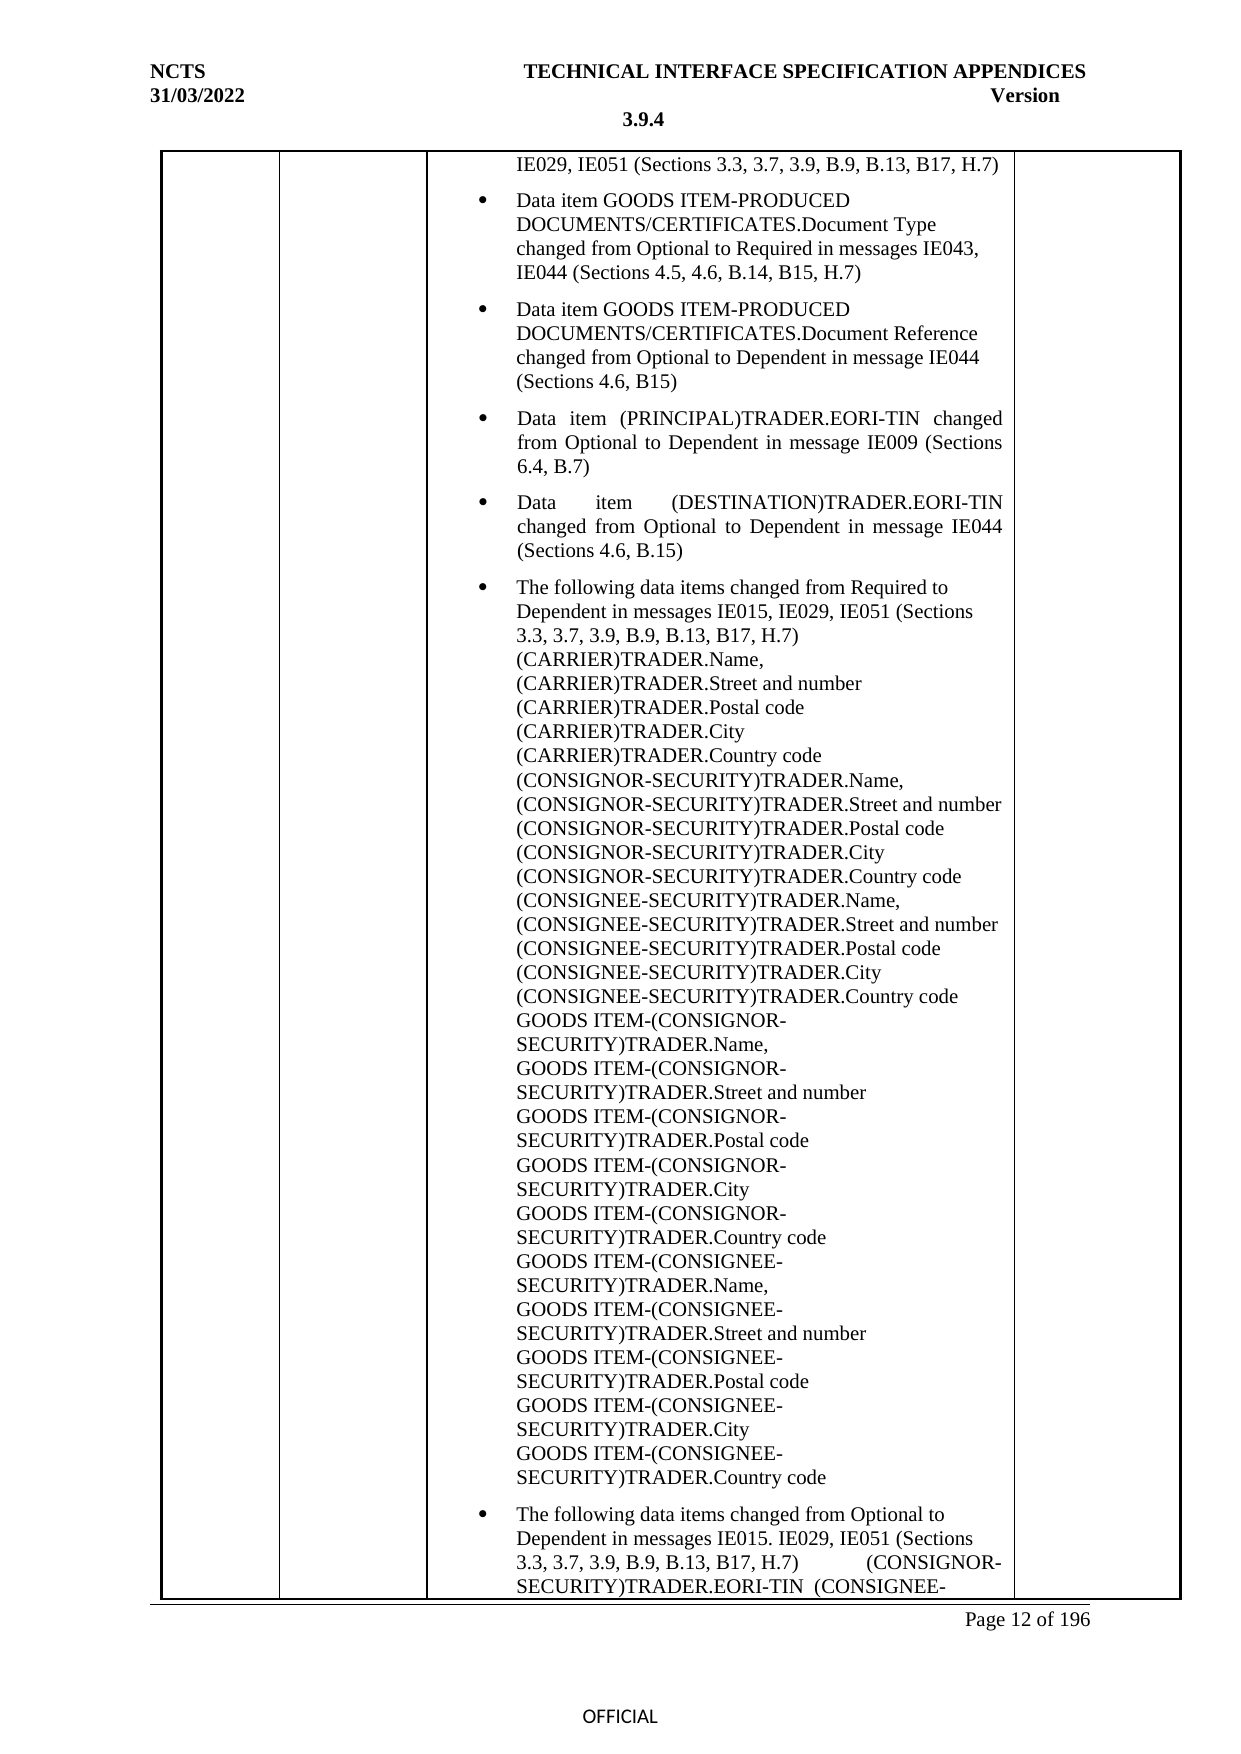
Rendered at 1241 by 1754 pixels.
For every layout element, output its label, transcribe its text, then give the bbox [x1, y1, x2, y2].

table_cell [280, 152, 426, 1598]
table_cell [163, 152, 279, 1598]
table_cell IE029, IE051 (Sections 3.3, 3.7, 3.9, B.9, B.13, B17, H.7) Data item GOODS ITEM-PRODUCED DOCUMENTS/CERTIFICATES.Document Type changed from Optional to Required in messages IE043, IE044 (Sections 4.5, 4.6, B.14, B15, H.7) Data item GOODS ITEM-PRODUCED DOCUMENTS/CERTIFICATES.Document Reference changed from Optional to Dependent in message IE044 (Sections 4.6, B15) Data item (PRINCIPAL)TRADER.EORI-TIN changed from Optional to Dependent in message IE009 (Sections 6.4, B.7) Data item (DESTINATION)TRADER.EORI-TIN changed from Optional to Dependent in message IE044 (Sections 4.6, B.15) The following data items changed from Required to Dependent in messages IE015, IE029, IE051 (Sections 3.3, 3.7, 3.9, B.9, B.13, B17, H.7) (CARRIER)TRADER.Name, (CARRIER)TRADER.Street and number (CARRIER)TRADER.Postal code (CARRIER)TRADER.City (CARRIER)TRADER.Country code (CONSIGNOR-SECURITY)TRADER.Name, (CONSIGNOR-SECURITY)TRADER.Street and number (CONSIGNOR-SECURITY)TRADER.Postal code (CONSIGNOR-SECURITY)TRADER.City (CONSIGNOR-SECURITY)TRADER.Country code (CONSIGNEE-SECURITY)TRADER.Name, (CONSIGNEE-SECURITY)TRADER.Street and number (CONSIGNEE-SECURITY)TRADER.Postal code (CONSIGNEE-SECURITY)TRADER.City (CONSIGNEE-SECURITY)TRADER.Country code GOODS ITEM-(CONSIGNOR-SECURITY)TRADER.Name, GOODS ITEM-(CONSIGNOR-SECURITY)TRADER.Street and number GOODS ITEM-(CONSIGNOR-SECURITY)TRADER.Postal code GOODS ITEM-(CONSIGNOR-SECURITY)TRADER.City GOODS ITEM-(CONSIGNOR-SECURITY)TRADER.Country code GOODS ITEM-(CONSIGNEE-SECURITY)TRADER.Name, GOODS ITEM-(CONSIGNEE-SECURITY)TRADER.Street and number GOODS ITEM-(CONSIGNEE-SECURITY)TRADER.Postal code GOODS ITEM-(CONSIGNEE-SECURITY)TRADER.City GOODS ITEM-(CONSIGNEE-SECURITY)TRADER.Country code The following data items changed from Optional to Dependent in messages IE015. IE029, IE051 (Sections 3.3, 3.7, 3.9, B.9, B.13, B17, H.7) (CONSIGNOR-SECURITY)TRADER.EORI-TIN (CONSIGNEE- [428, 152, 1014, 1598]
table_cell [1015, 152, 1179, 1598]
